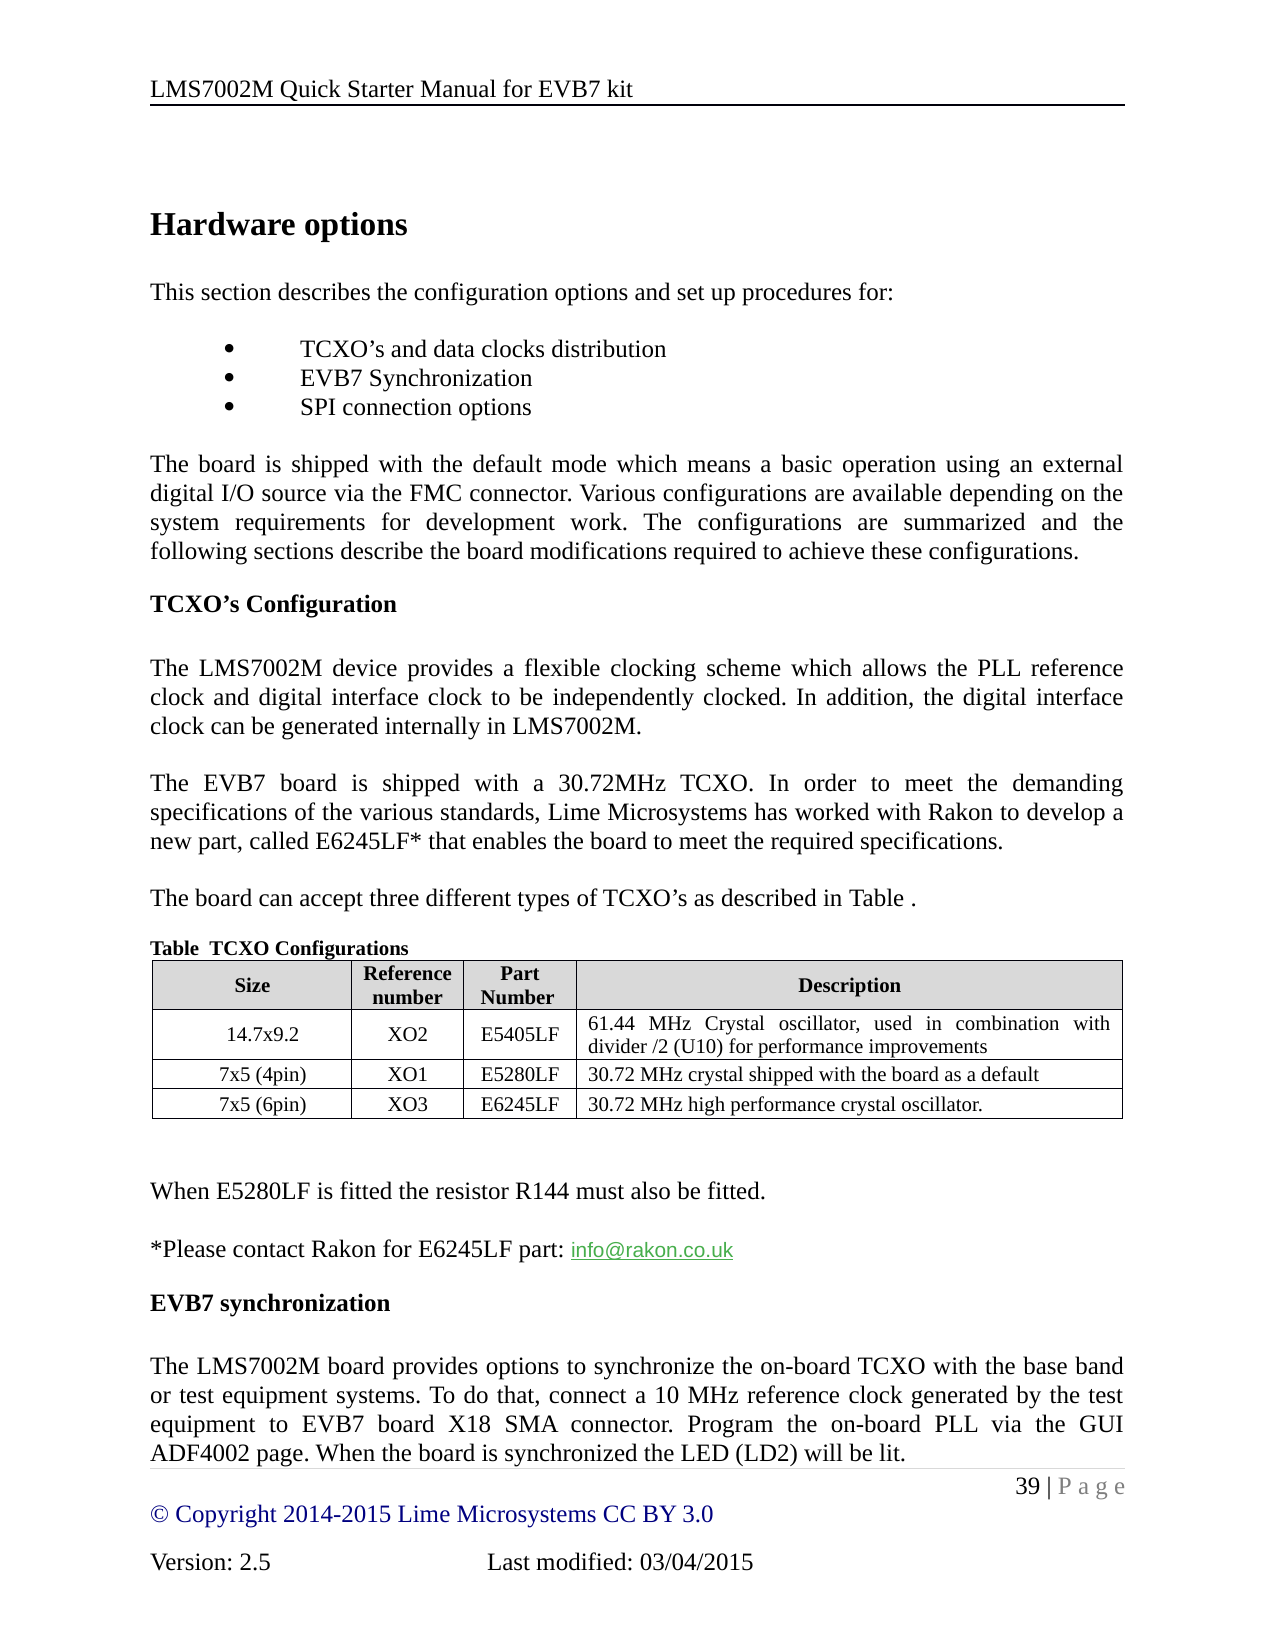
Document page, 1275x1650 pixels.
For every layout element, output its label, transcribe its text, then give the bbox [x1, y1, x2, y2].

text This section describes the configuration options and set up procedures for: [150, 277, 1125, 306]
table_cell 7x5 (6pin) [153, 1089, 351, 1118]
list EVB7 Synchronization [225, 363, 1125, 392]
subtitle TCXO’s Configuration [150, 589, 1125, 618]
text The board is shipped with the default mode which means a basic operation using an external digital I/O source via the FMC connector. Various configurations are available depending on the system requirements for development work. The configurations are summarized and the following sections describe the board modifications required to achieve these configurations. [150, 449, 1125, 564]
text The LMS7002M board provides options to synchronize the on-board TCXO with the base band or test equipment systems. To do that, connect a 10 MHz reference clock generated by the test equipment to EVB7 board X18 SMA connector. Program the on-board PLL via the GUI ADF4002 page. When the board is synchronized the LED (LD2) will be lit. [150, 1351, 1125, 1466]
subtitle EVB7 synchronization [150, 1288, 1125, 1316]
text Table TCXO Configurations [150, 936, 1125, 960]
text The LMS7002M device provides a flexible clocking scheme which allows the PLL reference clock and digital interface clock to be independently clocked. In addition, the digital interface clock can be generated internally in LMS7002M. [150, 653, 1125, 739]
subtitle Hardware options [150, 204, 1125, 242]
table_cell 14.7x9.2 [153, 1010, 351, 1058]
table_cell 7x5 (4pin) [153, 1060, 351, 1088]
list SPI connection options [225, 392, 1125, 421]
table_cell 30.72 MHz high performance crystal oscillator. [577, 1089, 1122, 1118]
text When E5280LF is fitted the resistor R144 must also be fitted. [150, 1176, 1125, 1205]
table_cell E5280LF [464, 1060, 576, 1088]
text The board can accept three different types of TCXO’s as described in Table . [150, 883, 1125, 912]
table_header Reference number [352, 961, 463, 1009]
table_cell E5405LF [464, 1010, 576, 1058]
table_header Description [577, 961, 1122, 1009]
text *Please contact Rakon for E6245LF part: info@rakon.co.uk [150, 1234, 1125, 1263]
table_cell XO3 [352, 1089, 463, 1118]
table_cell XO1 [352, 1060, 463, 1088]
table_header Part Number [464, 961, 576, 1009]
table_cell E6245LF [464, 1089, 576, 1118]
table_header Size [153, 961, 351, 1009]
text The EVB7 board is shipped with a 30.72MHz TCXO. In order to meet the demanding specifications of the various standards, Lime Microsystems has worked with Rakon to develop a new part, called E6245LF* that enables the board to meet the required specifications. [150, 768, 1125, 854]
list TCXO’s and data clocks distribution [225, 334, 1125, 363]
table_cell XO2 [352, 1010, 463, 1058]
table_cell 30.72 MHz crystal shipped with the board as a default [577, 1060, 1122, 1088]
table_cell 61.44 MHz Crystal oscillator, used in combination with divider /2 (U10) for performance improvements [577, 1010, 1122, 1058]
